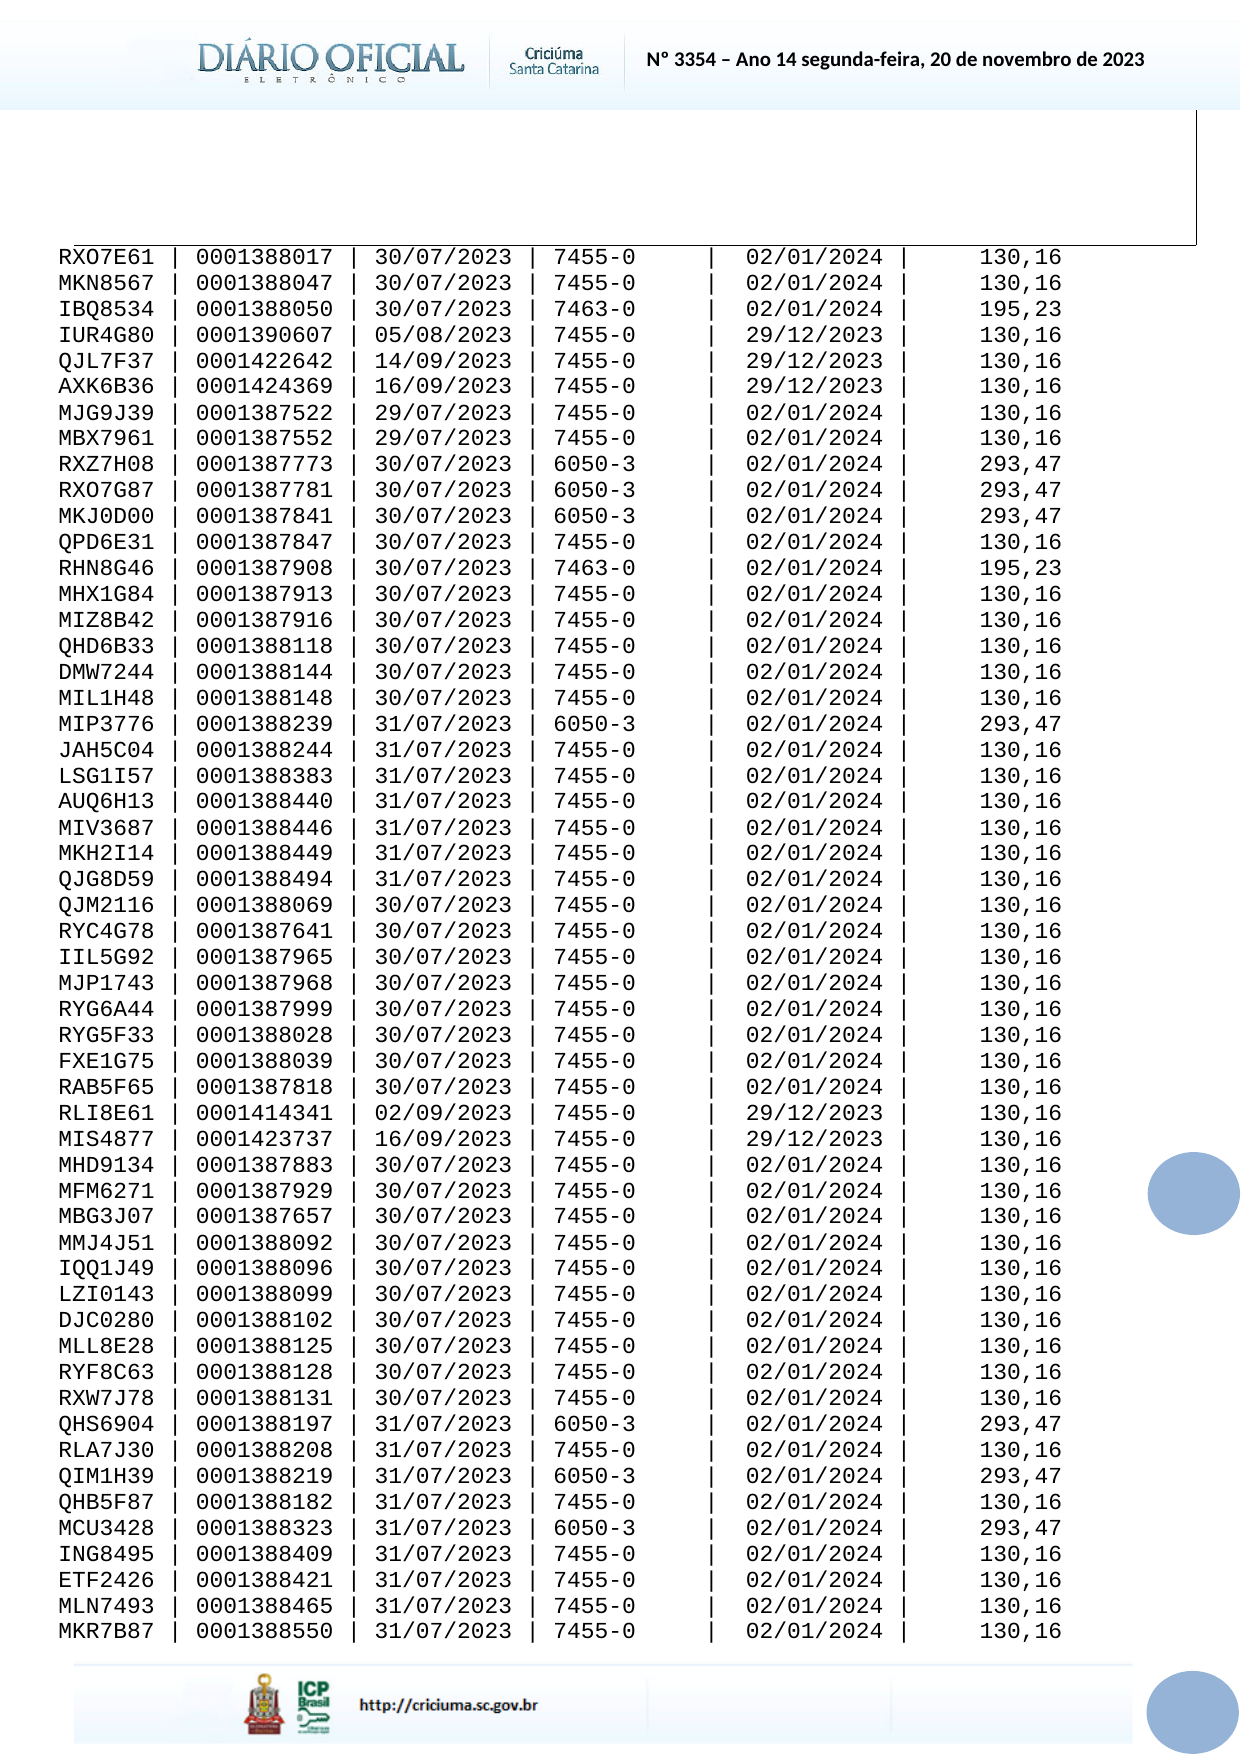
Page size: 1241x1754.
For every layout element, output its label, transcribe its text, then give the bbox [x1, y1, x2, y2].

text LSG1I57 | 0001388383 | 31/07/2023 | 7455-0 | 02/01/2024 | 130,16 [44, 764, 1196, 790]
text RAB5F65 | 0001387818 | 30/07/2023 | 7455-0 | 02/01/2024 | 130,16 [44, 1075, 1196, 1101]
text RHN8G46 | 0001387908 | 30/07/2023 | 7463-0 | 02/01/2024 | 195,23 [44, 556, 1196, 582]
text MCU3428 | 0001388323 | 31/07/2023 | 6050-3 | 02/01/2024 | 293,47 [44, 1516, 1196, 1542]
text RXO7E61 | 0001388017 | 30/07/2023 | 7455-0 | 02/01/2024 | 130,16 [44, 245, 1196, 271]
text MKR7B87 | 0001388550 | 31/07/2023 | 7455-0 | 02/01/2024 | 130,16 [44, 1620, 1196, 1646]
text MJP1743 | 0001387968 | 30/07/2023 | 7455-0 | 02/01/2024 | 130,16 [44, 971, 1196, 997]
text MBG3J07 | 0001387657 | 30/07/2023 | 7455-0 | 02/01/2024 | 130,16 [44, 1205, 1171, 1231]
text ING8495 | 0001388409 | 31/07/2023 | 7455-0 | 02/01/2024 | 130,16 [44, 1542, 1196, 1568]
text MIS4877 | 0001423737 | 16/09/2023 | 7455-0 | 29/12/2023 | 130,16 [44, 1127, 1196, 1153]
text RLA7J30 | 0001388208 | 31/07/2023 | 7455-0 | 02/01/2024 | 130,16 [44, 1438, 1196, 1464]
text IIL5G92 | 0001387965 | 30/07/2023 | 7455-0 | 02/01/2024 | 130,16 [44, 946, 1196, 971]
text RYC4G78 | 0001387641 | 30/07/2023 | 7455-0 | 02/01/2024 | 130,16 [44, 919, 1196, 946]
text QJL7F37 | 0001422642 | 14/09/2023 | 7455-0 | 29/12/2023 | 130,16 [44, 349, 1196, 375]
text MJG9J39 | 0001387522 | 29/07/2023 | 7455-0 | 02/01/2024 | 130,16 [44, 401, 1196, 427]
text QHB5F87 | 0001388182 | 31/07/2023 | 7455-0 | 02/01/2024 | 130,16 [44, 1490, 1196, 1516]
text MIZ8B42 | 0001387916 | 30/07/2023 | 7455-0 | 02/01/2024 | 130,16 [44, 608, 1196, 634]
text MHD9134 | 0001387883 | 30/07/2023 | 7455-0 | 02/01/2024 | 130,16 [44, 1153, 1180, 1179]
text RYF8C63 | 0001388128 | 30/07/2023 | 7455-0 | 02/01/2024 | 130,16 [44, 1361, 1196, 1386]
text IQQ1J49 | 0001388096 | 30/07/2023 | 7455-0 | 02/01/2024 | 130,16 [44, 1257, 1196, 1283]
text MIP3776 | 0001388239 | 31/07/2023 | 6050-3 | 02/01/2024 | 293,47 [44, 712, 1196, 738]
text RLI8E61 | 0001414341 | 02/09/2023 | 7455-0 | 29/12/2023 | 130,16 [44, 1101, 1196, 1127]
text MIV3687 | 0001388446 | 31/07/2023 | 7455-0 | 02/01/2024 | 130,16 [44, 816, 1196, 842]
text RXW7J78 | 0001388131 | 30/07/2023 | 7455-0 | 02/01/2024 | 130,16 [44, 1386, 1196, 1412]
text MLL8E28 | 0001388125 | 30/07/2023 | 7455-0 | 02/01/2024 | 130,16 [44, 1334, 1196, 1361]
text DJC0280 | 0001388102 | 30/07/2023 | 7455-0 | 02/01/2024 | 130,16 [44, 1309, 1196, 1334]
text ETF2426 | 0001388421 | 31/07/2023 | 7455-0 | 02/01/2024 | 130,16 [44, 1568, 1196, 1594]
text MBX7961 | 0001387552 | 29/07/2023 | 7455-0 | 02/01/2024 | 130,16 [44, 427, 1196, 453]
text QJG8D59 | 0001388494 | 31/07/2023 | 7455-0 | 02/01/2024 | 130,16 [44, 868, 1196, 894]
text IUR4G80 | 0001390607 | 05/08/2023 | 7455-0 | 29/12/2023 | 130,16 [44, 323, 1196, 349]
text RXZ7H08 | 0001387773 | 30/07/2023 | 6050-3 | 02/01/2024 | 293,47 [44, 453, 1196, 479]
text QIM1H39 | 0001388219 | 31/07/2023 | 6050-3 | 02/01/2024 | 293,47 [44, 1464, 1196, 1490]
text RYG6A44 | 0001387999 | 30/07/2023 | 7455-0 | 02/01/2024 | 130,16 [44, 997, 1196, 1023]
text AUQ6H13 | 0001388440 | 31/07/2023 | 7455-0 | 02/01/2024 | 130,16 [44, 790, 1196, 816]
text MKJ0D00 | 0001387841 | 30/07/2023 | 6050-3 | 02/01/2024 | 293,47 [44, 504, 1196, 531]
text DMW7244 | 0001388144 | 30/07/2023 | 7455-0 | 02/01/2024 | 130,16 [44, 660, 1196, 686]
text QHD6B33 | 0001388118 | 30/07/2023 | 7455-0 | 02/01/2024 | 130,16 [44, 634, 1196, 660]
text RXO7G87 | 0001387781 | 30/07/2023 | 6050-3 | 02/01/2024 | 293,47 [44, 479, 1196, 504]
text FXE1G75 | 0001388039 | 30/07/2023 | 7455-0 | 02/01/2024 | 130,16 [44, 1049, 1196, 1075]
text RYG5F33 | 0001388028 | 30/07/2023 | 7455-0 | 02/01/2024 | 130,16 [44, 1023, 1196, 1049]
text QJM2116 | 0001388069 | 30/07/2023 | 7455-0 | 02/01/2024 | 130,16 [44, 894, 1196, 919]
text MMJ4J51 | 0001388092 | 30/07/2023 | 7455-0 | 02/01/2024 | 130,16 [44, 1231, 1196, 1257]
text QHS6904 | 0001388197 | 31/07/2023 | 6050-3 | 02/01/2024 | 293,47 [44, 1412, 1196, 1438]
text MIL1H48 | 0001388148 | 30/07/2023 | 7455-0 | 02/01/2024 | 130,16 [44, 686, 1196, 712]
text JAH5C04 | 0001388244 | 31/07/2023 | 7455-0 | 02/01/2024 | 130,16 [44, 738, 1196, 764]
text IBQ8534 | 0001388050 | 30/07/2023 | 7463-0 | 02/01/2024 | 195,23 [44, 297, 1196, 323]
text QPD6E31 | 0001387847 | 30/07/2023 | 7455-0 | 02/01/2024 | 130,16 [44, 531, 1196, 556]
text MHX1G84 | 0001387913 | 30/07/2023 | 7455-0 | 02/01/2024 | 130,16 [44, 582, 1196, 608]
text MLN7493 | 0001388465 | 31/07/2023 | 7455-0 | 02/01/2024 | 130,16 [44, 1594, 1196, 1620]
text MKH2I14 | 0001388449 | 31/07/2023 | 7455-0 | 02/01/2024 | 130,16 [44, 842, 1196, 868]
text MFM6271 | 0001387929 | 30/07/2023 | 7455-0 | 02/01/2024 | 130,16 [44, 1179, 1150, 1205]
text MKN8567 | 0001388047 | 30/07/2023 | 7455-0 | 02/01/2024 | 130,16 [44, 271, 1196, 297]
text LZI0143 | 0001388099 | 30/07/2023 | 7455-0 | 02/01/2024 | 130,16 [44, 1283, 1196, 1309]
text AXK6B36 | 0001424369 | 16/09/2023 | 7455-0 | 29/12/2023 | 130,16 [44, 375, 1196, 401]
